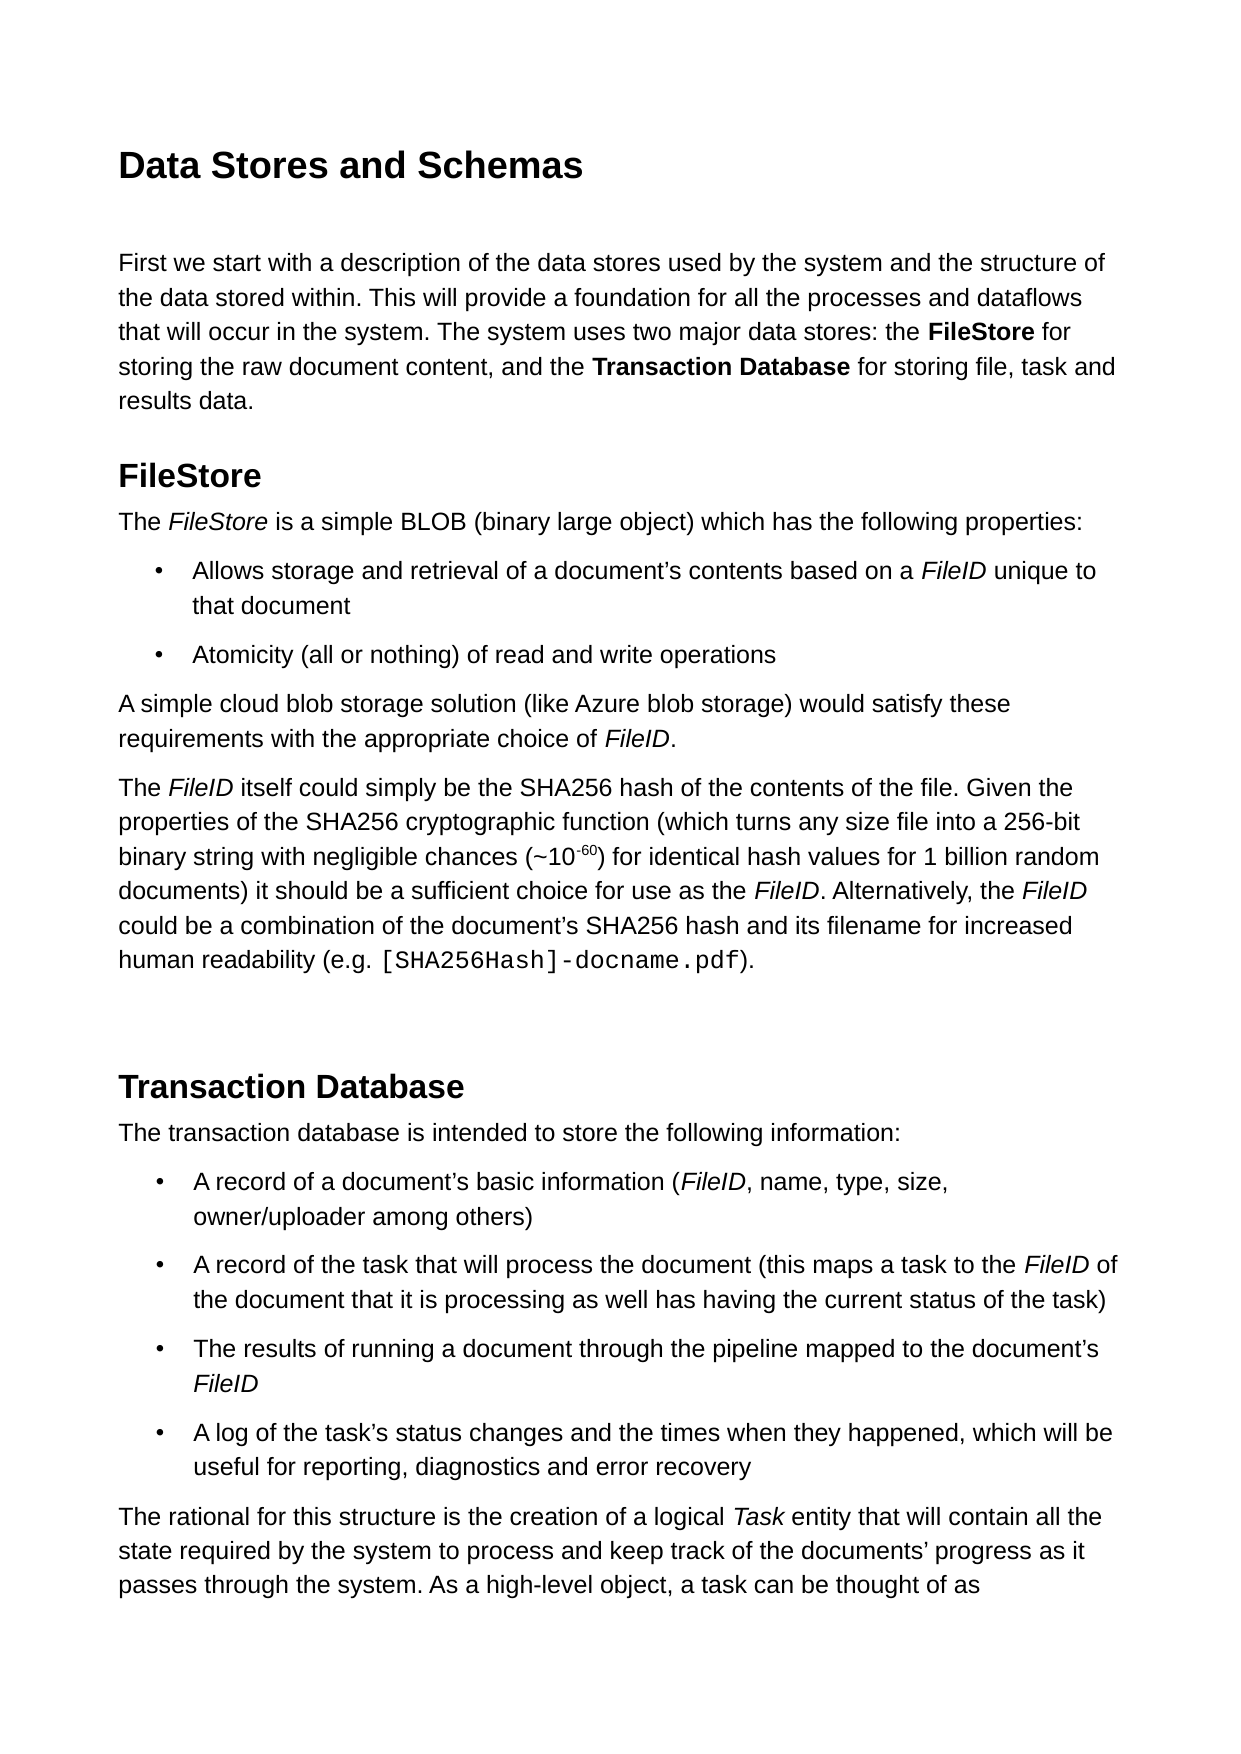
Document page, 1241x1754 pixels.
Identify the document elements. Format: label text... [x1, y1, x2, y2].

text The FileStore is a simple BLOB (binary large object) which has the following properties: [118, 507, 1122, 536]
text The rational for this structure is the creation of a logical Task entity that will contain all the state required by the system to process and keep track of the documents’ progress as it passes through the system. As a high-level object, a task can be thought of as [118, 1501, 1122, 1599]
subtitle Transaction Database [118, 1067, 1122, 1105]
text The FileID itself could simply be the SHA256 hash of the contents of the file. Given the properties of the SHA256 cryptographic function (which turns any size file into a 256-bit binary string with negligible chances (~10-60) for identical hash values for 1 billion random documents) it should be a sufficient choice for use as the FileID. Alternatively, the FileID could be a combination of the document’s SHA256 hash and its filename for increased human readability (e.g. [SHA256Hash]-docname.pdf). [118, 773, 1122, 976]
text First we start with a description of the data stores used by the system and the structure of the data stored within. This will provide a foundation for all the processes and dataflows that will occur in the system. The system uses two major data stores: the FileStore for storing the raw document content, and the Transaction Database for storing file, task and results data. [118, 248, 1122, 415]
list A record of the task that will process the document (this maps a task to the FileID of the document that it is processing as well has having the current status of the task) [156, 1251, 1122, 1314]
text The transaction database is intended to store the following information: [118, 1118, 1122, 1147]
list Allows storage and retrieval of a document’s contents based on a FileID unique to that document [154, 556, 1122, 620]
list A log of the task’s status changes and the times when they happened, which will be useful for reporting, diagnostics and error recovery [156, 1418, 1122, 1481]
subtitle FileStore [118, 456, 1122, 495]
text A simple cloud blob storage solution (like Azure blob storage) would satisfy these requirements with the appropriate choice of FileID. [118, 689, 1122, 752]
list A record of a document’s basic information (FileID, name, type, size, owner/uploader among others) [156, 1167, 1122, 1230]
list Atomicity (all or nothing) of read and write operations [154, 640, 1122, 669]
subtitle Data Stores and Schemas [118, 143, 1122, 187]
list The results of running a document through the pipeline mapped to the document’s FileID [156, 1334, 1122, 1397]
